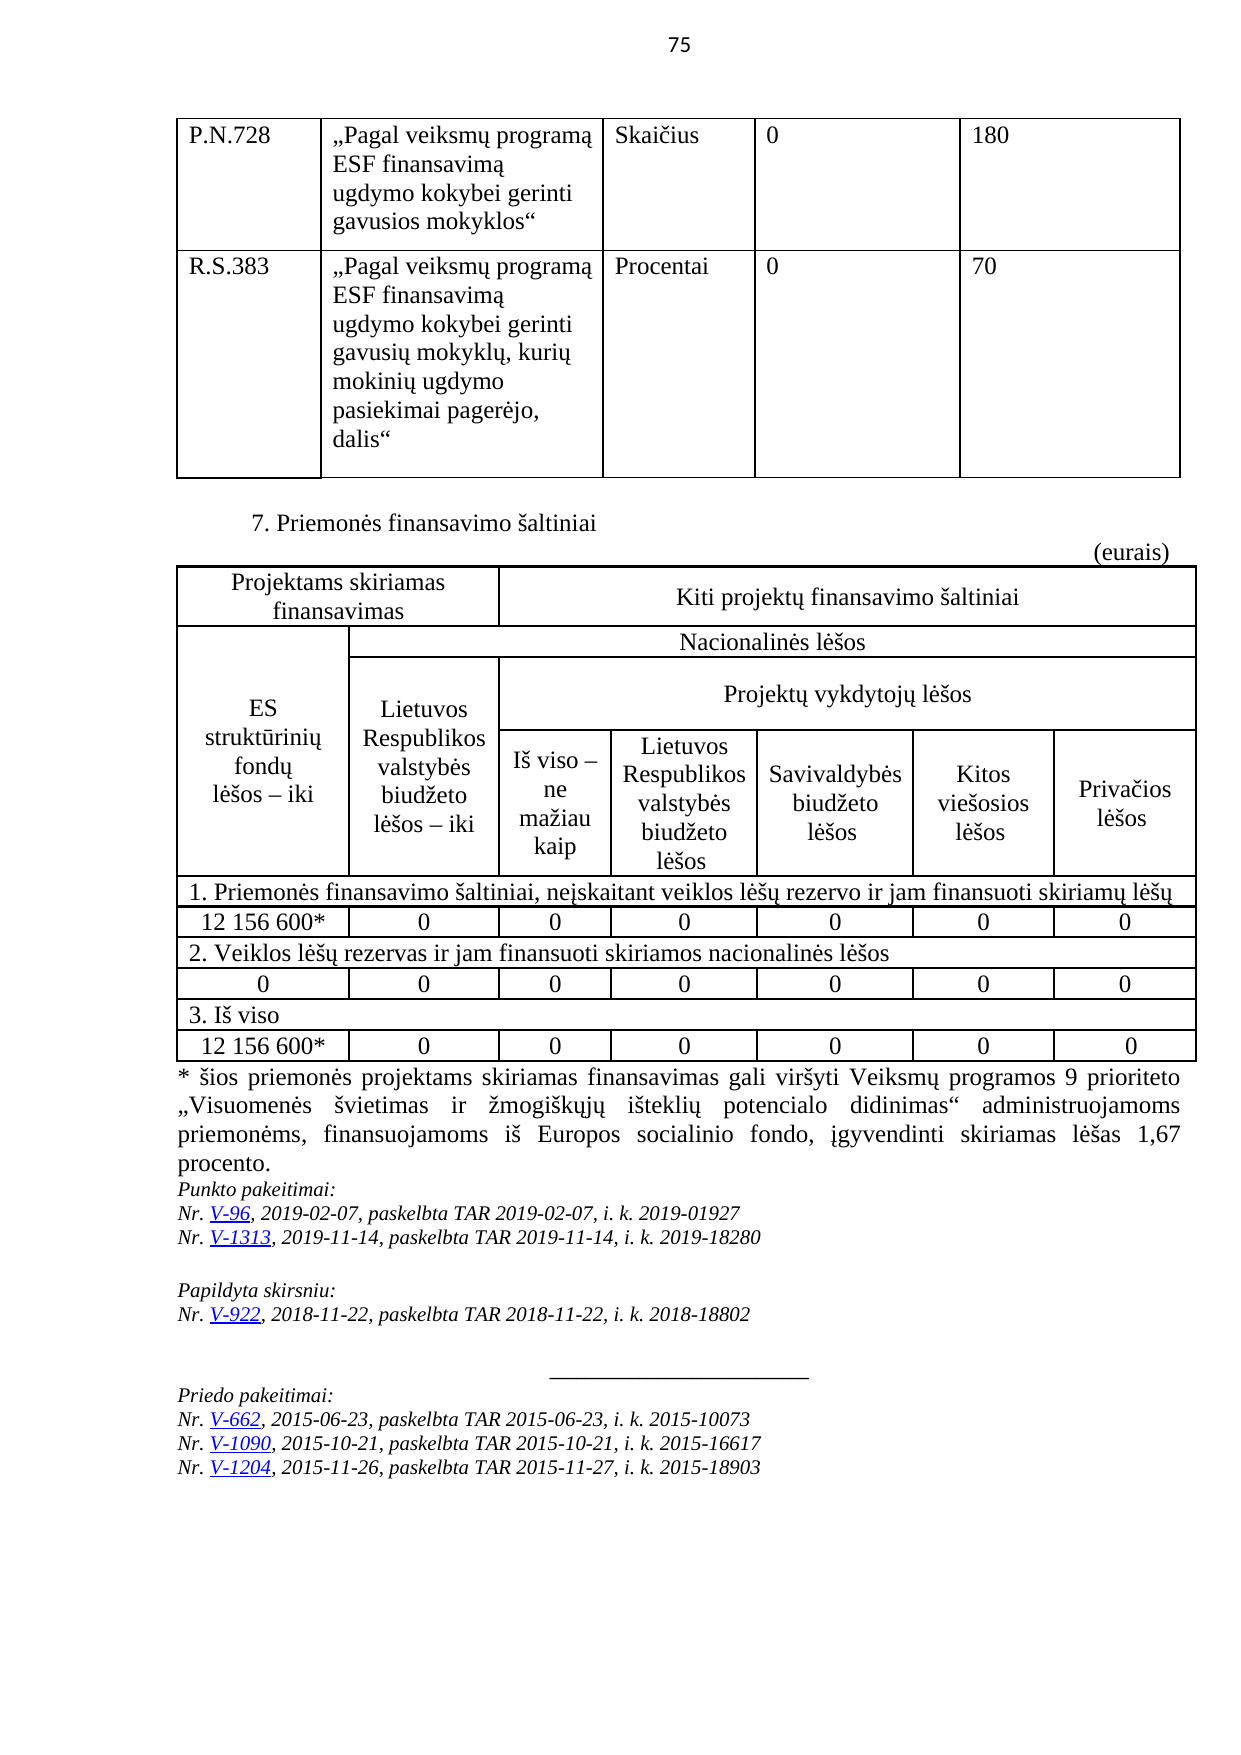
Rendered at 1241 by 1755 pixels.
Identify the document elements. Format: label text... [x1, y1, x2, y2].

table_cell 0 [756, 251, 959, 477]
table_cell 0 [758, 969, 912, 998]
table_cell 12 156 600* [178, 1031, 348, 1059]
table_header Kiti projektų finansavimo šaltiniai [500, 568, 1195, 625]
text Priedo pakeitimai: [177, 1383, 1181, 1407]
table_cell 0 [612, 1031, 756, 1059]
table_cell 1. Priemonės finansavimo šaltiniai, neįskaitant veiklos lėšų rezervo ir jam finansuoti skiriamų lėšų [178, 877, 1195, 905]
table_cell 0 [612, 969, 756, 998]
table_cell Lietuvos Respublikos valstybės biudžeto lėšos [612, 731, 756, 874]
text Punkto pakeitimai: [177, 1177, 1181, 1201]
table_cell 0 [756, 119, 959, 250]
text Nr. V-96, 2019-02-07, paskelbta TAR 2019-02-07, i. k. 2019-01927 [177, 1201, 1181, 1225]
table_cell 0 [1055, 908, 1195, 936]
text Nr. V-1313, 2019-11-14, paskelbta TAR 2019-11-14, i. k. 2019-18280 [177, 1225, 1181, 1249]
table_cell 0 [178, 969, 348, 998]
text 7. Priemonės finansavimo šaltiniai [177, 508, 1181, 537]
table_cell Privačios lėšos [1055, 731, 1195, 874]
table_cell 0 [500, 969, 610, 998]
text Nr. V-1204, 2015-11-26, paskelbta TAR 2015-11-27, i. k. 2015-18903 [177, 1455, 1181, 1479]
text _____________________________ [177, 1354, 1181, 1383]
table_cell 0 [500, 908, 610, 936]
text * šios priemonės projektams skiriamas finansavimas gali viršyti Veiksmų programos 9 prioriteto „Visuomenės švietimas ir žmogiškųjų išteklių potencialo didinimas“ administruojamoms priemonėms, finansuojamoms iš Europos socialinio fondo, įgyvendinti skiriamas lėšas 1,67 procento. [177, 1062, 1181, 1177]
table_cell 3. Iš viso [178, 1000, 1195, 1029]
table_cell 0 [1055, 969, 1195, 998]
table_cell „Pagal veiksmų programą ESF finansavimą ugdymo kokybei gerinti gavusių mokyklų, kurių mokinių ugdymo pasiekimai pagerėjo, dalis“ [322, 251, 602, 477]
table_cell 70 [961, 251, 1179, 477]
table_cell 2. Veiklos lėšų rezervas ir jam finansuoti skiriamos nacionalinės lėšos [178, 938, 1195, 967]
table_cell Nacionalinės lėšos [350, 627, 1195, 656]
table_cell 0 [914, 969, 1053, 998]
table_cell 0 [612, 908, 756, 936]
table_cell Iš viso – ne mažiau kaip [500, 731, 610, 874]
table_cell Procentai [604, 251, 754, 477]
table_header Projektams skiriamas finansavimas [178, 568, 498, 625]
table_cell 0 [758, 908, 912, 936]
table_cell 0 [350, 969, 498, 998]
table_cell P.N.728 [178, 119, 320, 250]
table_cell ES struktūrinių fondų lėšos – iki [178, 627, 348, 874]
text Papildyta skirsniu: [177, 1277, 1181, 1302]
table_cell 180 [961, 119, 1179, 250]
text Nr. V-662, 2015-06-23, paskelbta TAR 2015-06-23, i. k. 2015-10073 [177, 1407, 1181, 1431]
text Nr. V-1090, 2015-10-21, paskelbta TAR 2015-10-21, i. k. 2015-16617 [177, 1431, 1181, 1455]
table_cell „Pagal veiksmų programą ESF finansavimą ugdymo kokybei gerinti gavusios mokyklos“ [322, 119, 602, 250]
table_cell 0 [350, 1031, 498, 1059]
table_cell 0 [758, 1031, 912, 1059]
table_cell 0 [500, 1031, 610, 1059]
table_cell Kitos viešosios lėšos [914, 731, 1053, 874]
text Nr. V-922, 2018-11-22, paskelbta TAR 2018-11-22, i. k. 2018-18802 [177, 1302, 1181, 1326]
table_cell Skaičius [604, 119, 754, 250]
table_cell 0 [914, 908, 1053, 936]
table_cell 12 156 600* [178, 908, 348, 936]
table_cell 0 [350, 908, 498, 936]
table_cell 0 [1055, 1031, 1195, 1059]
table_cell R.S.383 [178, 251, 320, 477]
table_cell Projektų vykdytojų lėšos [500, 658, 1195, 729]
text (eurais) [957, 537, 1181, 565]
table_cell Lietuvos Respublikos valstybės biudžeto lėšos – iki [350, 658, 498, 874]
table_cell Savivaldybės biudžeto lėšos [758, 731, 912, 874]
table_cell 0 [914, 1031, 1053, 1059]
